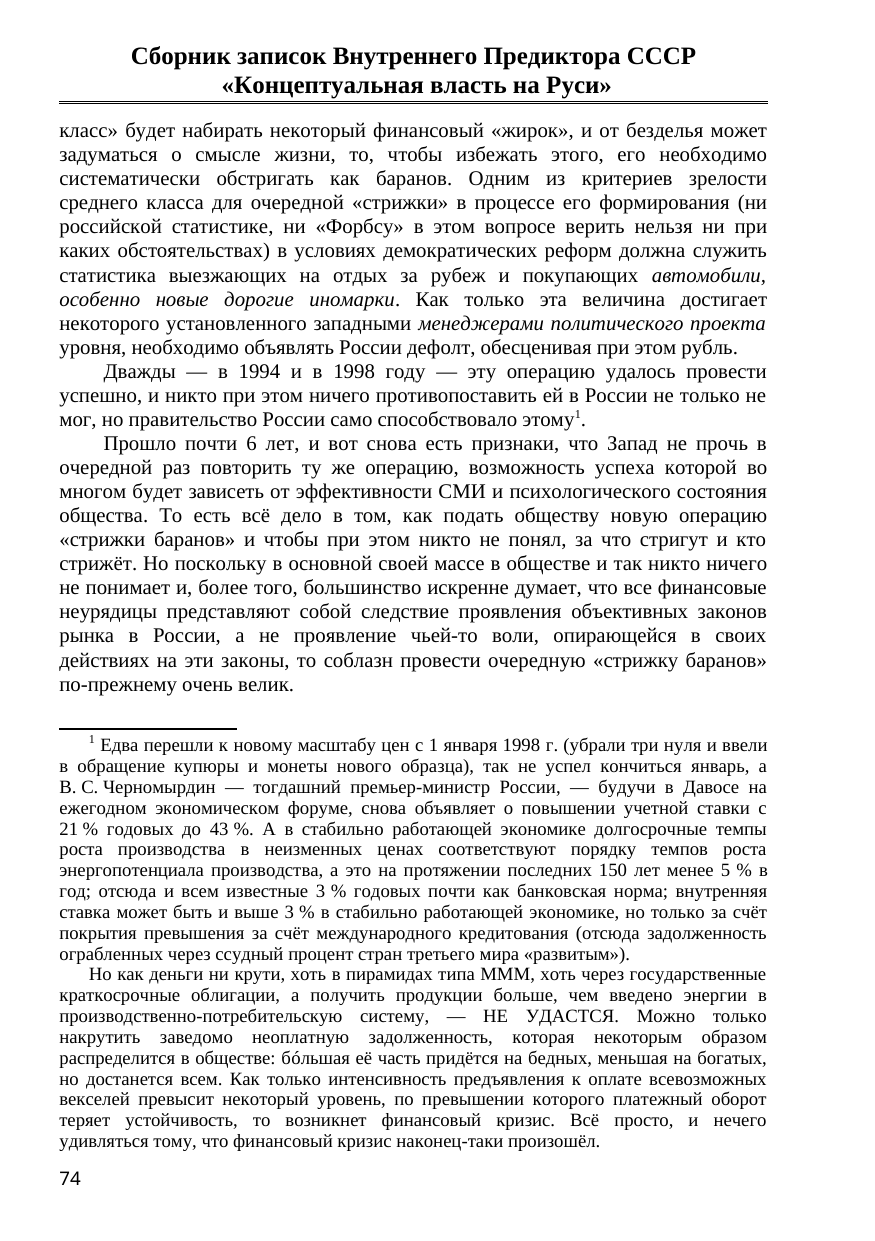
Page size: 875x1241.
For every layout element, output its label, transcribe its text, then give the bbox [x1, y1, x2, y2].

text Но как деньги ни крути, хоть в пирамидах типа МММ, хоть через государственные краткосрочные облигации, а получить продукции больше, чем введено энергии в производственно-потребительскую систему, — НЕ УДАСТСЯ. Можно только накрутить заведомо неоплатную задолженность, которая некоторым образом распределится в обществе: бóльшая её часть придётся на бедных, меньшая на богатых, но достанется всем. Как только интенсивность предъявления к оплате всевозможных векселей превысит некоторый уровень, по превышении которого платежный оборот теряет устойчивость, то возникнет финансовый кризис. Всё просто, и нечего удивляться тому, что финансовый кризис наконец-таки произошёл. [59, 964, 768, 1152]
text Едва перешли к новому масштабу цен с 1 января 1998 г. (убрали три нуля и ввели в обращение купюры и монеты нового образца), так не успел кончиться январь, а В. С. Черномырдин — тогдашний премьер-министр России, — будучи в Давосе на ежегодном экономическом форуме, снова объявляет о повышении учетной ставки с 21 % годовых до 43 %. А в стабильно работающей экономике долгосрочные темпы роста производства в неизменных ценах соответствуют порядку темпов роста энергопотенциала производства, а это на протяжении последних 150 лет менее 5 % в год; отсюда и всем известные 3 % годовых почти как банковская норма; внутренняя ставка может быть и выше 3 % в стабильно работающей экономике, но только за счёт покрытия превышения за счёт международного кредитования (отсюда задолженность ограбленных через ссудный процент стран третьего мира «развитым»). [59, 735, 768, 964]
text класс» будет набирать некоторый финансовый «жирок», и от безделья может задуматься о смысле жизни, то, чтобы избежать этого, его необходимо систематически обстригать как баранов. Одним из критериев зрелости среднего класса для очередной «стрижки» в процессе его формирования (ни российской статистике, ни «Форбсу» в этом вопросе верить нельзя ни при каких обстоятельствах) в условиях демократических реформ должна служить статистика выезжающих на отдых за рубеж и покупающих автомобили, особенно новые дорогие иномарки. Как только эта величина достигает некоторого установленного западными менеджерами политического проекта уровня, необходимо объявлять России дефолт, обесценивая при этом рубль. [59, 118, 768, 359]
text Прошло почти 6 лет, и вот снова есть признаки, что Запад не прочь в очередной раз повторить ту же операцию, возможность успеха которой во многом будет зависеть от эффективности СМИ и психологического состояния общества. То есть всё дело в том, как подать обществу новую операцию «стрижки баранов» и чтобы при этом никто не понял, за что стригут и кто стрижёт. Но поскольку в основной своей массе в обществе и так никто ничего не понимает и, более того, большинство искренне думает, что все финансовые неурядицы представляют собой следствие проявления объективных законов рынка в России, а не проявление чьей-то воли, опирающейся в своих действиях на эти законы, то соблазн провести очередную «стрижку баранов» по-прежнему очень велик. [59, 431, 768, 696]
text Дважды — в 1994 и в 1998 году — эту операцию удалось провести успешно, и никто при этом ничего противопоставить ей в России не только не мог, но правительство России само способствовало этому. [59, 359, 768, 431]
